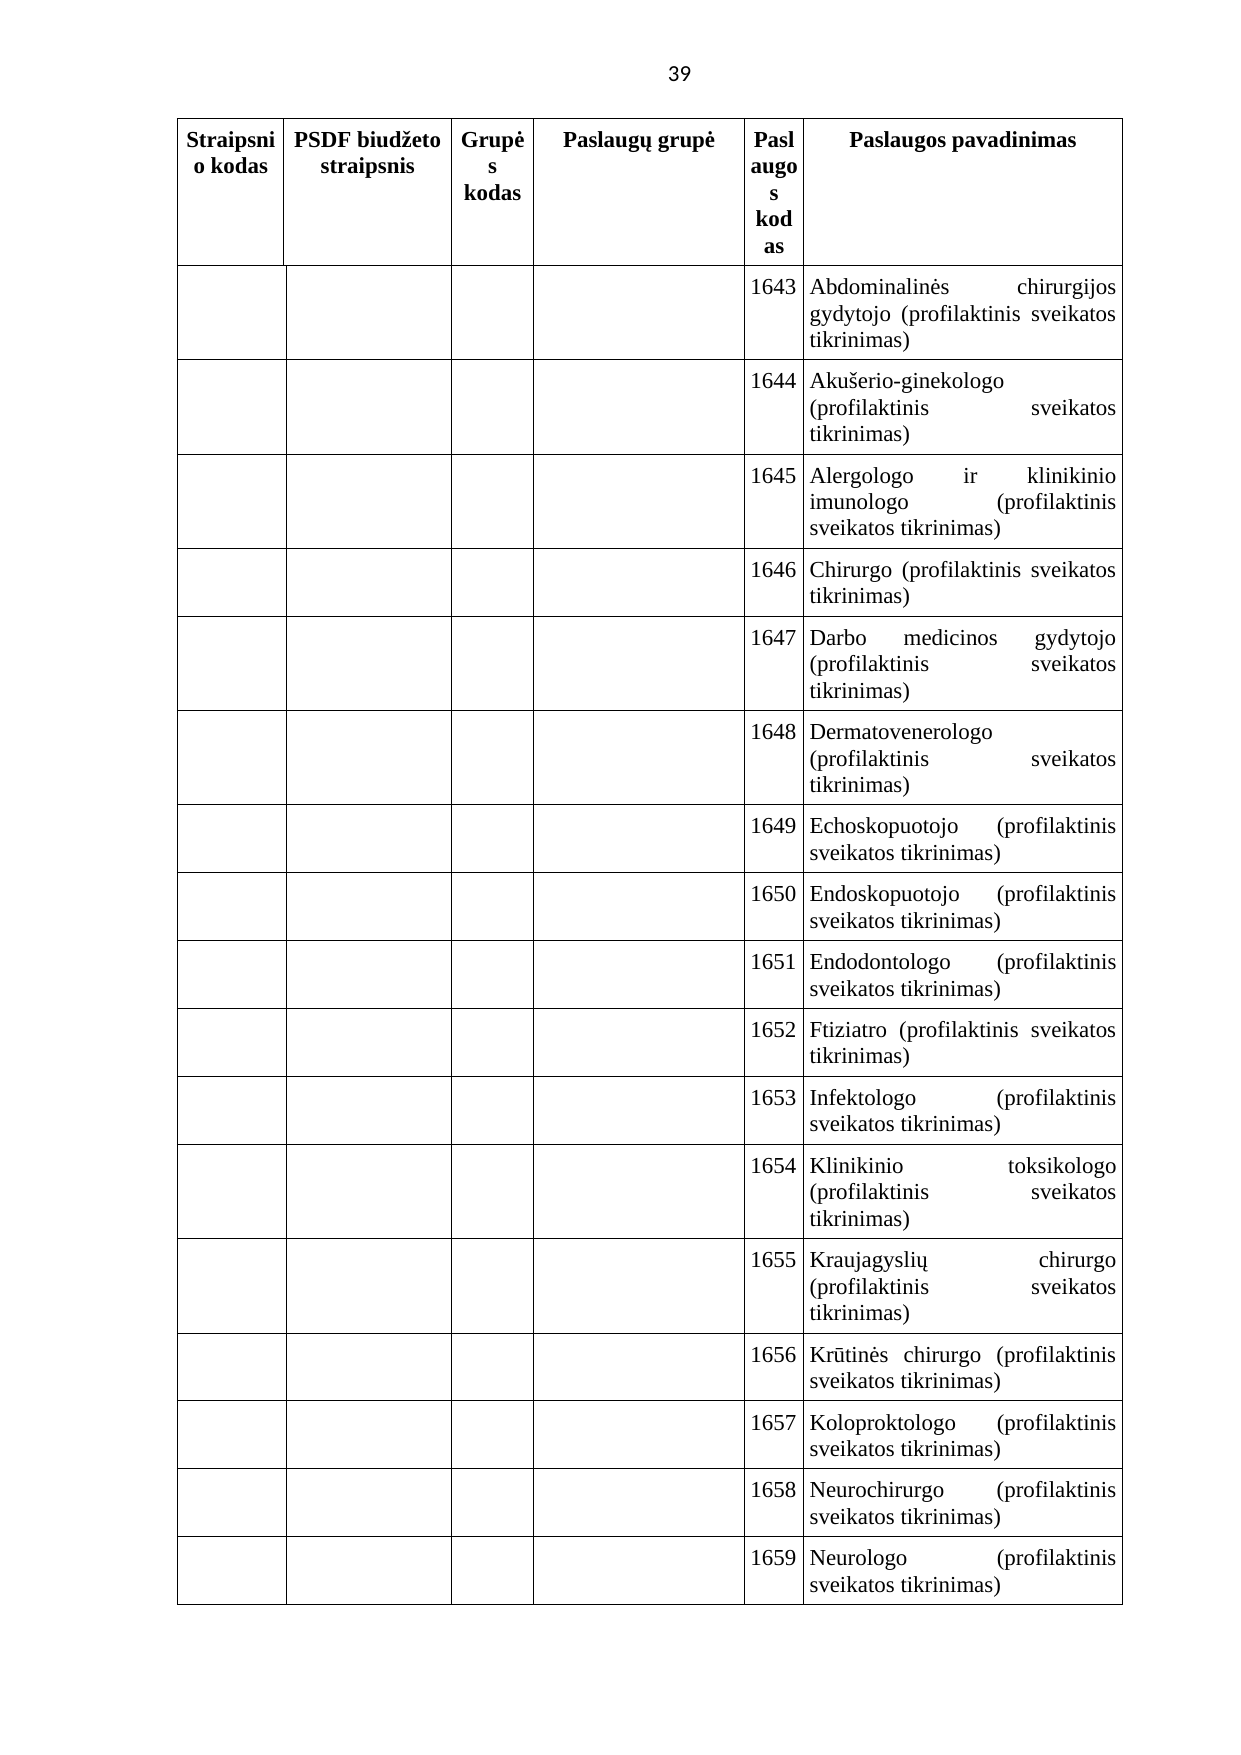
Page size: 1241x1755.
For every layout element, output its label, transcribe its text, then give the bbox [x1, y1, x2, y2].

table_cell 1651 [745, 941, 803, 1008]
table_cell [534, 1537, 744, 1604]
table_cell [534, 455, 744, 548]
table_cell Endodontologo (profilaktinis sveikatos tikrinimas) [804, 941, 1122, 1008]
table_cell [452, 1239, 533, 1332]
table_cell [452, 1334, 533, 1400]
table_cell [287, 711, 451, 804]
table_cell [452, 873, 533, 940]
table_cell 1658 [745, 1469, 803, 1536]
table_cell [452, 617, 533, 710]
table_cell Abdominalinės chirurgijos gydytojo (profilaktinis sveikatos tikrinimas) [804, 266, 1122, 359]
table_cell [178, 1145, 286, 1238]
table_cell [452, 549, 533, 616]
table_cell [287, 455, 451, 548]
table_cell [287, 266, 451, 359]
table_cell Krūtinės chirurgo (profilaktinis sveikatos tikrinimas) [804, 1334, 1122, 1400]
table_cell 1648 [745, 711, 803, 804]
table_header Grupės kodas [452, 119, 533, 265]
table_cell Ftiziatro (profilaktinis sveikatos tikrinimas) [804, 1009, 1122, 1076]
table_cell [178, 617, 286, 710]
table_cell 1657 [745, 1401, 803, 1468]
table_cell 1644 [745, 360, 803, 454]
table_cell [287, 617, 451, 710]
table_cell 1653 [745, 1077, 803, 1144]
table_cell [178, 941, 286, 1008]
table_cell Klinikinio toksikologo (profilaktinis sveikatos tikrinimas) [804, 1145, 1122, 1238]
table_cell Dermatovenerologo (profilaktinis sveikatos tikrinimas) [804, 711, 1122, 804]
table_cell [534, 1239, 744, 1332]
table_cell [178, 360, 286, 454]
table_cell [287, 1009, 451, 1076]
table_cell [178, 805, 286, 872]
table_cell 1649 [745, 805, 803, 872]
table_cell Infektologo (profilaktinis sveikatos tikrinimas) [804, 1077, 1122, 1144]
table_cell [534, 711, 744, 804]
table_cell [534, 1009, 744, 1076]
table_header Paslaugos pavadinimas [804, 119, 1122, 265]
table_cell 1659 [745, 1537, 803, 1604]
table_cell 1647 [745, 617, 803, 710]
table_cell [534, 941, 744, 1008]
table_cell Akušerio-ginekologo (profilaktinis sveikatos tikrinimas) [804, 360, 1122, 454]
table_cell Alergologo ir klinikinio imunologo (profilaktinis sveikatos tikrinimas) [804, 455, 1122, 548]
table_cell Neurologo (profilaktinis sveikatos tikrinimas) [804, 1537, 1122, 1604]
table_cell [452, 360, 533, 454]
table_cell [287, 1469, 451, 1536]
table_cell [178, 1239, 286, 1332]
table_cell Chirurgo (profilaktinis sveikatos tikrinimas) [804, 549, 1122, 616]
table_cell Kraujagyslių chirurgo (profilaktinis sveikatos tikrinimas) [804, 1239, 1122, 1332]
table_cell [178, 1334, 286, 1400]
table_cell [178, 549, 286, 616]
table_cell [178, 455, 286, 548]
table_cell [178, 1009, 286, 1076]
table_cell [287, 1334, 451, 1400]
table_cell [534, 549, 744, 616]
table_cell [452, 711, 533, 804]
table_cell [452, 941, 533, 1008]
table_cell [534, 873, 744, 940]
table_cell Endoskopuotojo (profilaktinis sveikatos tikrinimas) [804, 873, 1122, 940]
table_cell [178, 1469, 286, 1536]
table_cell [534, 1334, 744, 1400]
table_cell [534, 1469, 744, 1536]
table_header PSDF biudžeto straipsnis [284, 119, 451, 265]
table_cell [178, 1077, 286, 1144]
table_cell 1645 [745, 455, 803, 548]
table_cell [534, 1401, 744, 1468]
table_cell [452, 1401, 533, 1468]
table_cell [534, 266, 744, 359]
table_cell [287, 1077, 451, 1144]
table_cell 1643 [745, 266, 803, 359]
table_cell 1652 [745, 1009, 803, 1076]
table_cell [534, 805, 744, 872]
table_cell 1646 [745, 549, 803, 616]
table_cell [178, 873, 286, 940]
table_cell [178, 266, 286, 359]
table_cell Neurochirurgo (profilaktinis sveikatos tikrinimas) [804, 1469, 1122, 1536]
table_cell [287, 805, 451, 872]
table_cell [452, 1469, 533, 1536]
table_cell [534, 617, 744, 710]
table_cell [287, 1239, 451, 1332]
table_cell [452, 1009, 533, 1076]
table_cell [287, 873, 451, 940]
table_cell [452, 1145, 533, 1238]
table_cell 1656 [745, 1334, 803, 1400]
table_cell [287, 1401, 451, 1468]
table_cell [178, 1537, 286, 1604]
table_cell [452, 455, 533, 548]
table_cell [534, 360, 744, 454]
table_cell [287, 941, 451, 1008]
table_cell [287, 1537, 451, 1604]
table_cell [452, 1077, 533, 1144]
table_header Paslaugų grupė [534, 119, 744, 265]
table_cell Echoskopuotojo (profilaktinis sveikatos tikrinimas) [804, 805, 1122, 872]
table_cell 1654 [745, 1145, 803, 1238]
table_cell [452, 266, 533, 359]
table_cell [178, 711, 286, 804]
table_cell [452, 805, 533, 872]
table_cell [452, 1537, 533, 1604]
table_cell [287, 360, 451, 454]
table_cell [287, 1145, 451, 1238]
table_cell Koloproktologo (profilaktinis sveikatos tikrinimas) [804, 1401, 1122, 1468]
table_cell [534, 1077, 744, 1144]
table_cell [178, 1401, 286, 1468]
table_cell 1650 [745, 873, 803, 940]
table_header Paslaugos kodas [745, 119, 803, 265]
table_cell 1655 [745, 1239, 803, 1332]
table_cell [534, 1145, 744, 1238]
table_cell Darbo medicinos gydytojo (profilaktinis sveikatos tikrinimas) [804, 617, 1122, 710]
table_cell [287, 549, 451, 616]
table_header Straipsnio kodas [178, 119, 283, 265]
